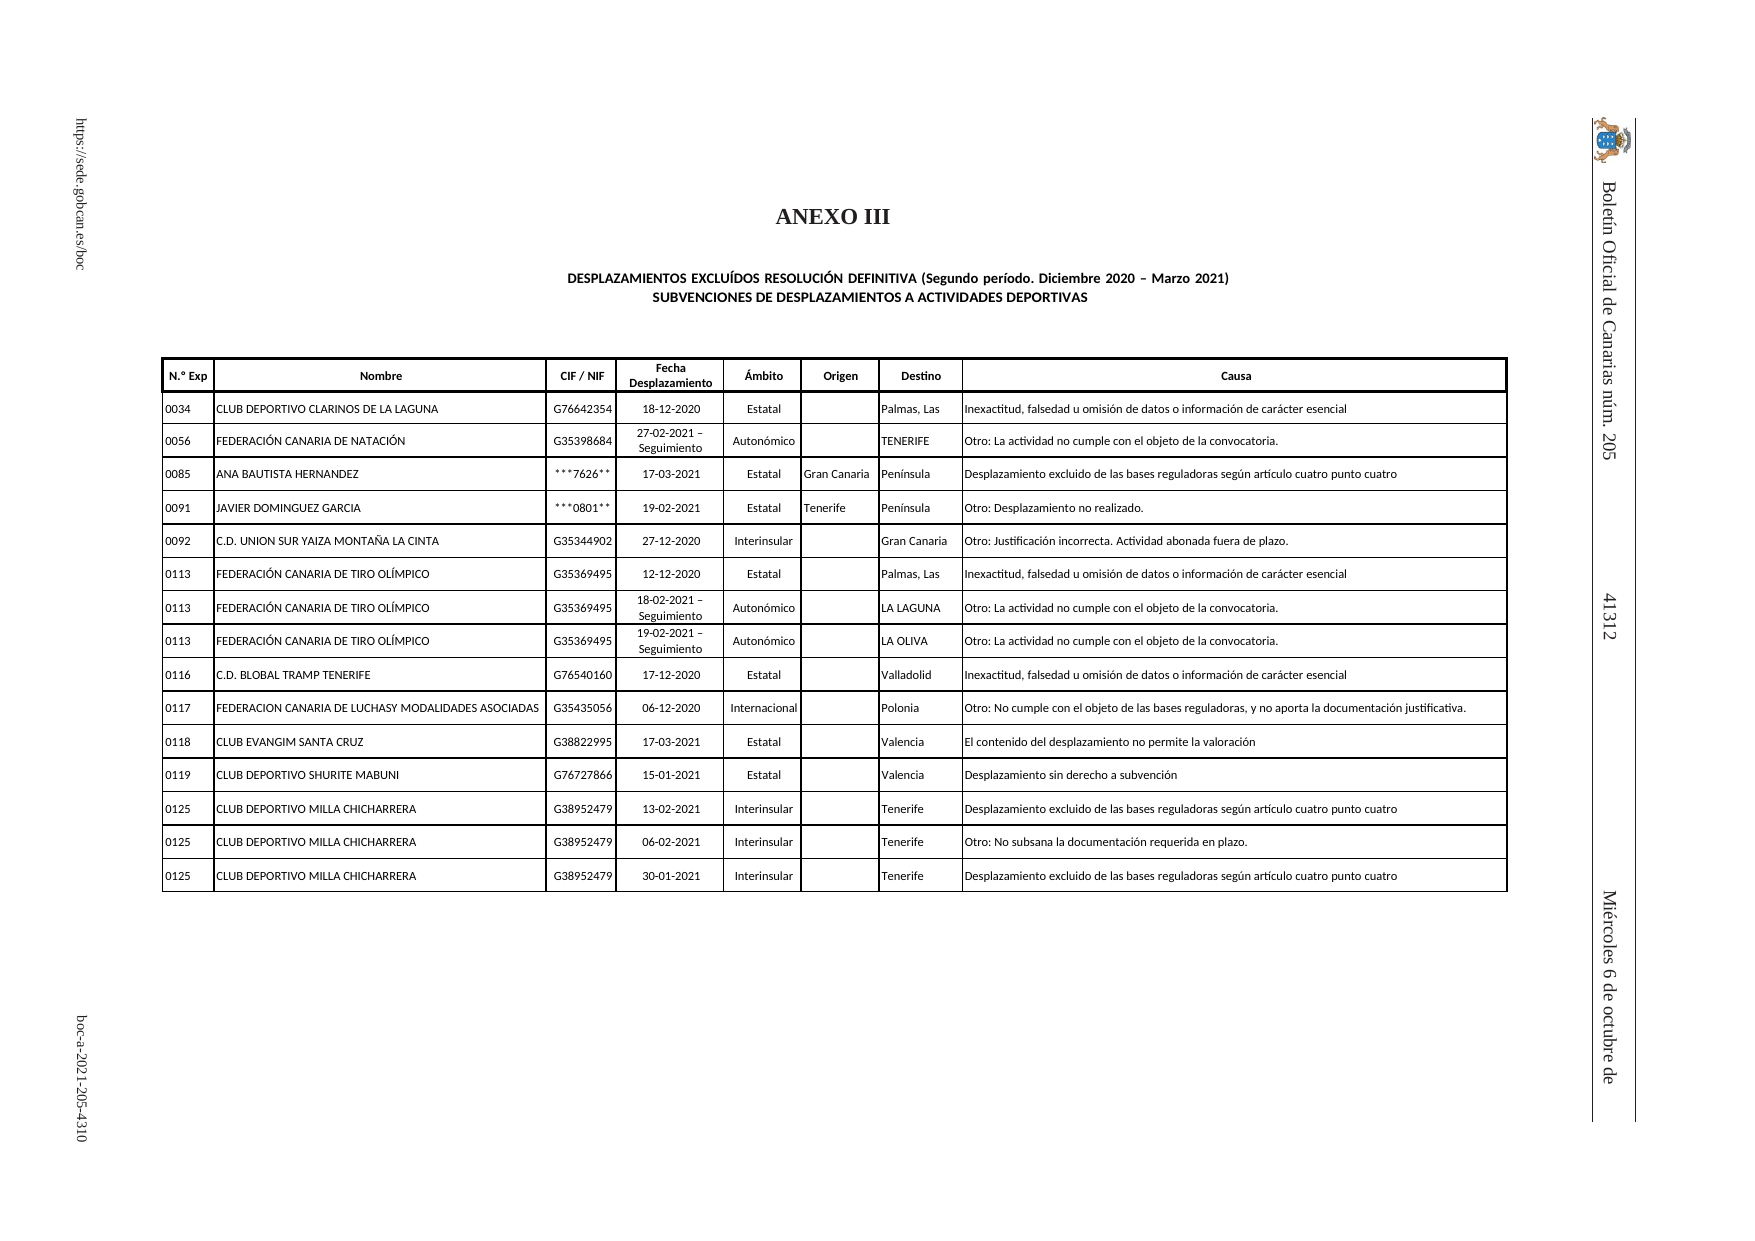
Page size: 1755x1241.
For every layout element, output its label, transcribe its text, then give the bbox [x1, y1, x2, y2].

table_cell Interinsular [724, 525, 800, 556]
table_cell Tenerife [802, 491, 878, 523]
table_cell C.D. UNION SUR YAIZA MONTAÑA LA CINTA [215, 525, 545, 556]
table_cell El contenido del desplazamiento no permite la valoración [963, 725, 1506, 757]
table_cell Desplazamiento excluido de las bases reguladoras según artículo cuatro punto cuatro [963, 458, 1506, 489]
table_cell Tenerife [880, 792, 962, 824]
table_cell Tenerife [880, 859, 962, 891]
table_cell 13-02-2021 [617, 792, 723, 824]
table_cell Polonia [880, 692, 962, 724]
table_cell Otro: La actividad no cumple con el objeto de la convocatoria. [963, 424, 1506, 456]
table_cell 19-02-2021 – Seguimiento [617, 625, 723, 657]
table_cell Desplazamiento excluido de las bases reguladoras según artículo cuatro punto cuatro [963, 859, 1506, 891]
table_cell Desplazamiento excluido de las bases reguladoras según artículo cuatro punto cuatro [963, 792, 1506, 824]
table_cell Interinsular [724, 792, 800, 824]
table_cell [802, 859, 878, 891]
table_cell Península [880, 458, 962, 489]
table_cell Valencia [880, 759, 962, 791]
table_cell FEDERACIÓN CANARIA DE NATACIÓN [215, 424, 545, 456]
table_header Causa [963, 360, 1505, 390]
table_cell Otro: No subsana la documentación requerida en plazo. [963, 826, 1506, 857]
table_cell CLUB DEPORTIVO MILLA CHICHARRERA [215, 826, 545, 857]
table_cell Tenerife [880, 826, 962, 857]
table_cell 27-12-2020 [617, 525, 723, 556]
table_cell 17-12-2020 [617, 658, 723, 690]
table_header N.º Exp [164, 360, 213, 390]
table_cell Otro: No cumple con el objeto de las bases reguladoras, y no aporta la documentación justificativa. [963, 692, 1506, 724]
table_cell 0113 [163, 625, 213, 657]
table_cell Estatal [724, 658, 800, 690]
table_cell FEDERACIÓN CANARIA DE TIRO OLÍMPICO [215, 591, 545, 623]
table_cell ANA BAUTISTA HERNANDEZ [215, 458, 545, 489]
table_cell Otro: La actividad no cumple con el objeto de la convocatoria. [963, 625, 1506, 657]
table_cell Estatal [724, 393, 800, 423]
table_cell FEDERACIÓN CANARIA DE TIRO OLÍMPICO [215, 558, 545, 590]
table_cell ***7626** [547, 458, 615, 489]
table_cell 17-03-2021 [617, 725, 723, 757]
subtitle ANEXO III [773, 203, 892, 229]
table_cell G38952479 [547, 792, 615, 824]
table_cell G76540160 [547, 658, 615, 690]
text Boletín Oficial de Canarias núm. 205 [1599, 181, 1621, 462]
table_header CIF / NIF [547, 360, 615, 390]
table_cell G38822995 [547, 725, 615, 757]
table_cell G35435056 [547, 692, 615, 724]
table_header Ámbito [724, 360, 800, 390]
table_header Origen [802, 360, 878, 390]
table_cell [802, 591, 878, 623]
table_cell Gran Canaria [880, 525, 962, 556]
table_cell G76727866 [547, 759, 615, 791]
table_cell Otro: La actividad no cumple con el objeto de la convocatoria. [963, 591, 1506, 623]
table_cell G35369495 [547, 591, 615, 623]
table_cell Desplazamiento sin derecho a subvención [963, 759, 1506, 791]
table_cell G38952479 [547, 826, 615, 857]
table_cell Interinsular [724, 826, 800, 857]
table_cell LA OLIVA [880, 625, 962, 657]
table_cell CLUB DEPORTIVO CLARINOS DE LA LAGUNA [215, 393, 545, 423]
table_cell [802, 792, 878, 824]
table_header Destino [880, 360, 962, 390]
table_cell 27-02-2021 – Seguimiento [617, 424, 723, 456]
table_cell 30-01-2021 [617, 859, 723, 891]
table_cell Internacional [724, 692, 800, 724]
table_cell 17-03-2021 [617, 458, 723, 489]
table_cell 0118 [163, 725, 213, 757]
table_cell 19-02-2021 [617, 491, 723, 523]
table_cell Palmas, Las [880, 558, 962, 590]
table_cell 0113 [163, 591, 213, 623]
table_cell 0125 [163, 792, 213, 824]
table_cell Inexactitud, falsedad u omisión de datos o información de carácter esencial [963, 658, 1506, 690]
table_cell CLUB DEPORTIVO MILLA CHICHARRERA [215, 792, 545, 824]
table_cell Otro: Desplazamiento no realizado. [963, 491, 1506, 523]
table_cell Autonómico [724, 625, 800, 657]
table_cell Palmas, Las [880, 393, 962, 423]
table_cell C.D. BLOBAL TRAMP TENERIFE [215, 658, 545, 690]
table_cell 0116 [163, 658, 213, 690]
table_cell 15-01-2021 [617, 759, 723, 791]
table_cell 0119 [163, 759, 213, 791]
table_cell 0056 [163, 424, 213, 456]
table_cell FEDERACIÓN CANARIA DE TIRO OLÍMPICO [215, 625, 545, 657]
table_cell [802, 625, 878, 657]
table_cell Interinsular [724, 859, 800, 891]
table_cell Estatal [724, 725, 800, 757]
table_cell [802, 826, 878, 857]
table_cell 12-12-2020 [617, 558, 723, 590]
table_cell 06-02-2021 [617, 826, 723, 857]
table_cell [802, 525, 878, 556]
table_cell JAVIER DOMINGUEZ GARCIA [215, 491, 545, 523]
table_cell Valladolid [880, 658, 962, 690]
table_cell 0092 [163, 525, 213, 556]
table_cell LA LAGUNA [880, 591, 962, 623]
table_cell [802, 393, 878, 423]
table_cell 06-12-2020 [617, 692, 723, 724]
table_cell Estatal [724, 458, 800, 489]
text Miércoles 6 de octubre de 2021 [1598, 890, 1621, 1124]
table_cell 18-02-2021 – Seguimiento [617, 591, 723, 623]
table_cell 0113 [163, 558, 213, 590]
text boc-a-2021-205-4310 [74, 1016, 91, 1145]
text 41312 [1600, 593, 1621, 642]
table_cell CLUB EVANGIM SANTA CRUZ [215, 725, 545, 757]
table_cell [802, 692, 878, 724]
table_cell Estatal [724, 558, 800, 590]
table_cell Autonómico [724, 591, 800, 623]
table_cell FEDERACION CANARIA DE LUCHASY MODALIDADES ASOCIADAS [215, 692, 545, 724]
table_cell 0117 [163, 692, 213, 724]
table_cell [802, 424, 878, 456]
table_cell Península [880, 491, 962, 523]
table_cell 0085 [163, 458, 213, 489]
table_cell TENERIFE [880, 424, 962, 456]
table_cell G38952479 [547, 859, 615, 891]
table_cell Inexactitud, falsedad u omisión de datos o información de carácter esencial [963, 558, 1506, 590]
table_cell [802, 558, 878, 590]
table_cell Valencia [880, 725, 962, 757]
table_cell G35398684 [547, 424, 615, 456]
text DESPLAZAMIENTOS EXCLUÍDOS RESOLUCIÓN DEFINITIVA (Segundo período. Diciembre 2020 – Marzo 2021) SUBVENCIONES DE DESPLAZAMIENTOS A ACTIVIDADES DEPORTIVAS [567, 269, 1326, 306]
table_cell CLUB DEPORTIVO SHURITE MABUNI [215, 759, 545, 791]
table_cell G76642354 [547, 393, 615, 423]
table_cell Otro: Justificación incorrecta. Actividad abonada fuera de plazo. [963, 525, 1506, 556]
table_header Nombre [215, 360, 545, 390]
table_cell ***0801** [547, 491, 615, 523]
table_cell 18-12-2020 [617, 393, 723, 423]
table_cell 0034 [163, 393, 213, 423]
table_cell G35344902 [547, 525, 615, 556]
table_cell Autonómico [724, 424, 800, 456]
table_cell [802, 725, 878, 757]
table_cell 0125 [163, 826, 213, 857]
table_cell 0091 [163, 491, 213, 523]
table_cell 0125 [163, 859, 213, 891]
table_cell Estatal [724, 759, 800, 791]
table_cell Gran Canaria [802, 458, 878, 489]
table_cell Inexactitud, falsedad u omisión de datos o información de carácter esencial [963, 393, 1506, 423]
table_cell [802, 759, 878, 791]
table_cell [802, 658, 878, 690]
table_header Fecha Desplazamiento [617, 360, 723, 390]
table_cell CLUB DEPORTIVO MILLA CHICHARRERA [215, 859, 545, 891]
table_cell G35369495 [547, 625, 615, 657]
table_cell G35369495 [547, 558, 615, 590]
text https://sede.gobcan.es/boc [73, 118, 90, 273]
table_cell Estatal [724, 491, 800, 523]
